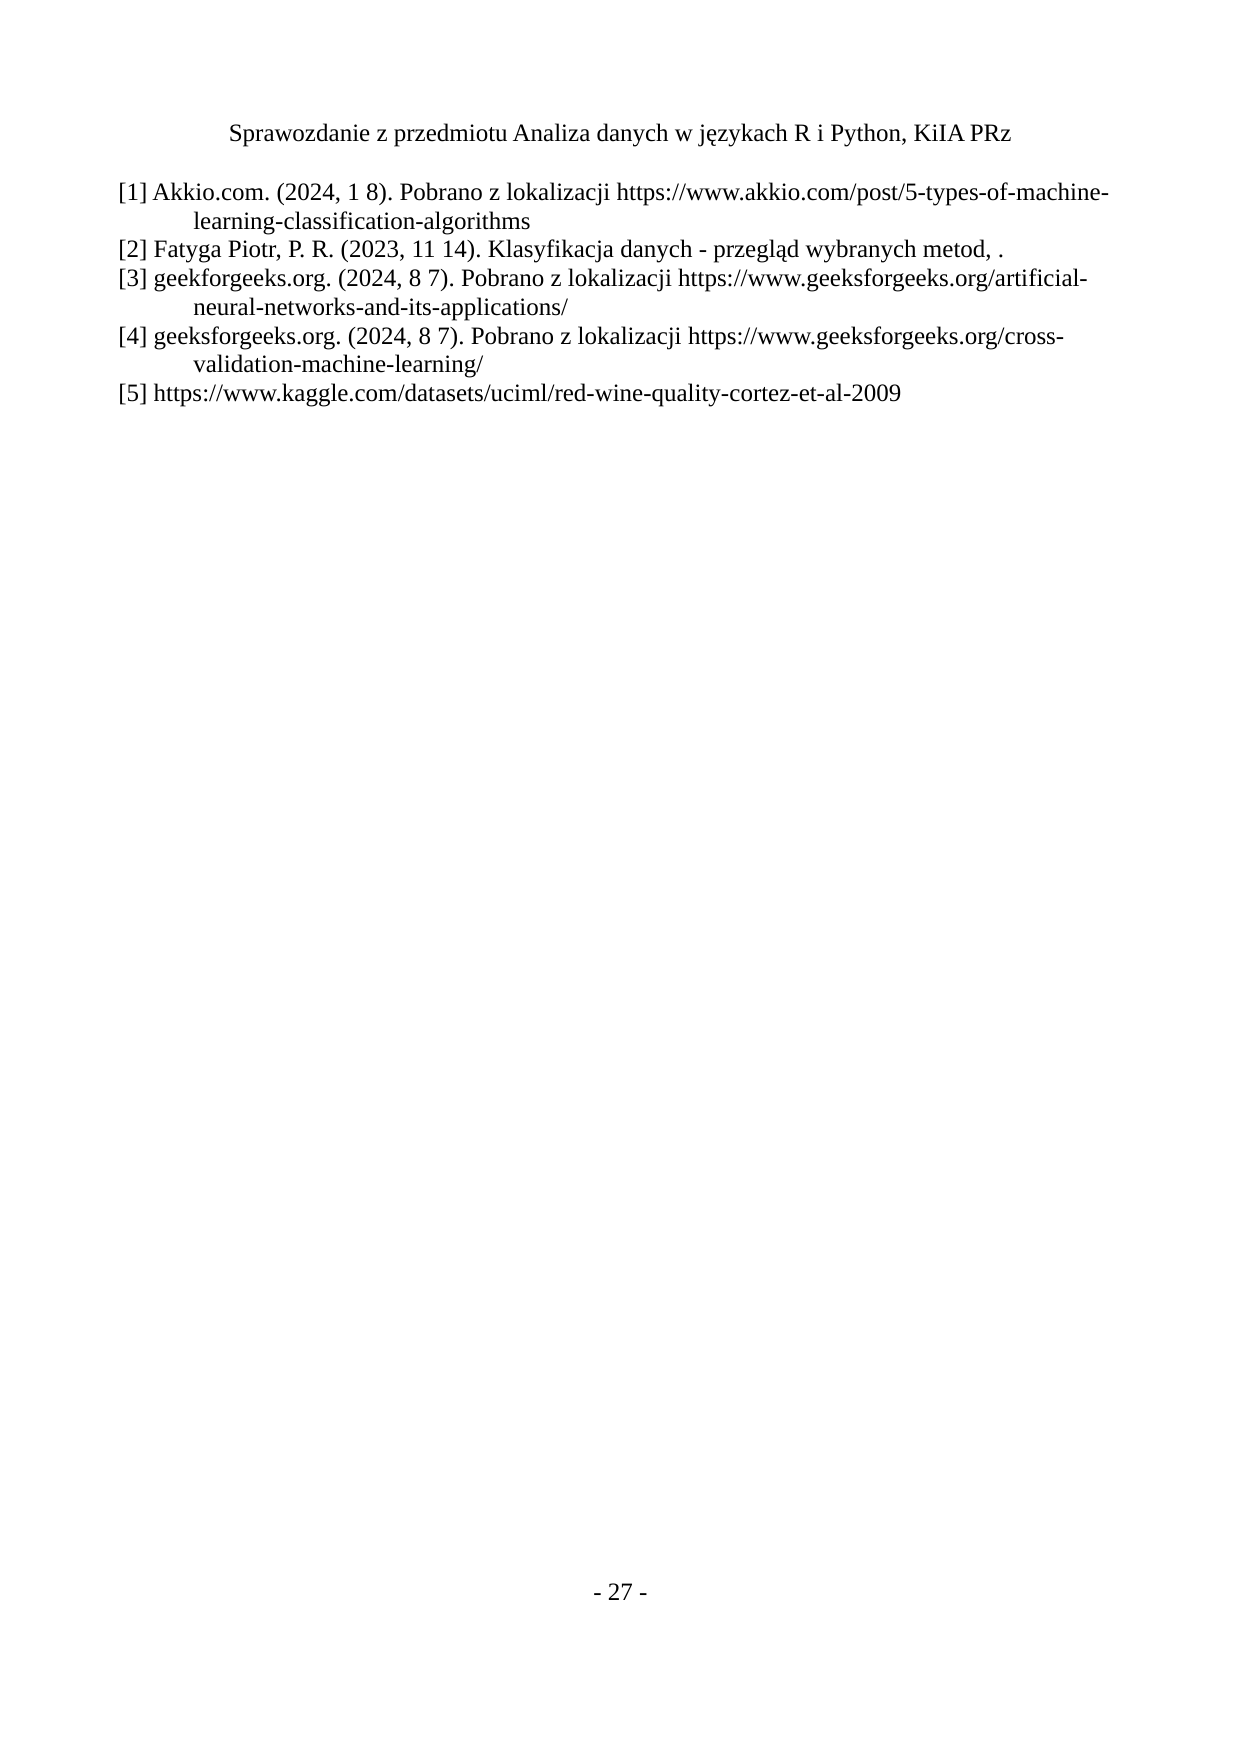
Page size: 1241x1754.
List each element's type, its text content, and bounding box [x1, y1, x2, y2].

text [5] https://www.kaggle.com/datasets/uciml/red-wine-quality-cortez-et-al-2009 [118, 378, 1122, 407]
text [4] geeksforgeeks.org. (2024, 8 7). Pobrano z lokalizacji https://www.geeksforgeeks.org/cross-validation-machine-learning/ [118, 321, 1122, 378]
text [2] Fatyga Piotr, P. R. (2023, 11 14). Klasyfikacja danych - przegląd wybranych metod, . [118, 234, 1122, 263]
text [1] Akkio.com. (2024, 1 8). Pobrano z lokalizacji https://www.akkio.com/post/5-types-of-machine-learning-classification-algorithms [118, 177, 1122, 234]
text [3] geekforgeeks.org. (2024, 8 7). Pobrano z lokalizacji https://www.geeksforgeeks.org/artificial-neural-networks-and-its-applications/ [118, 263, 1122, 321]
